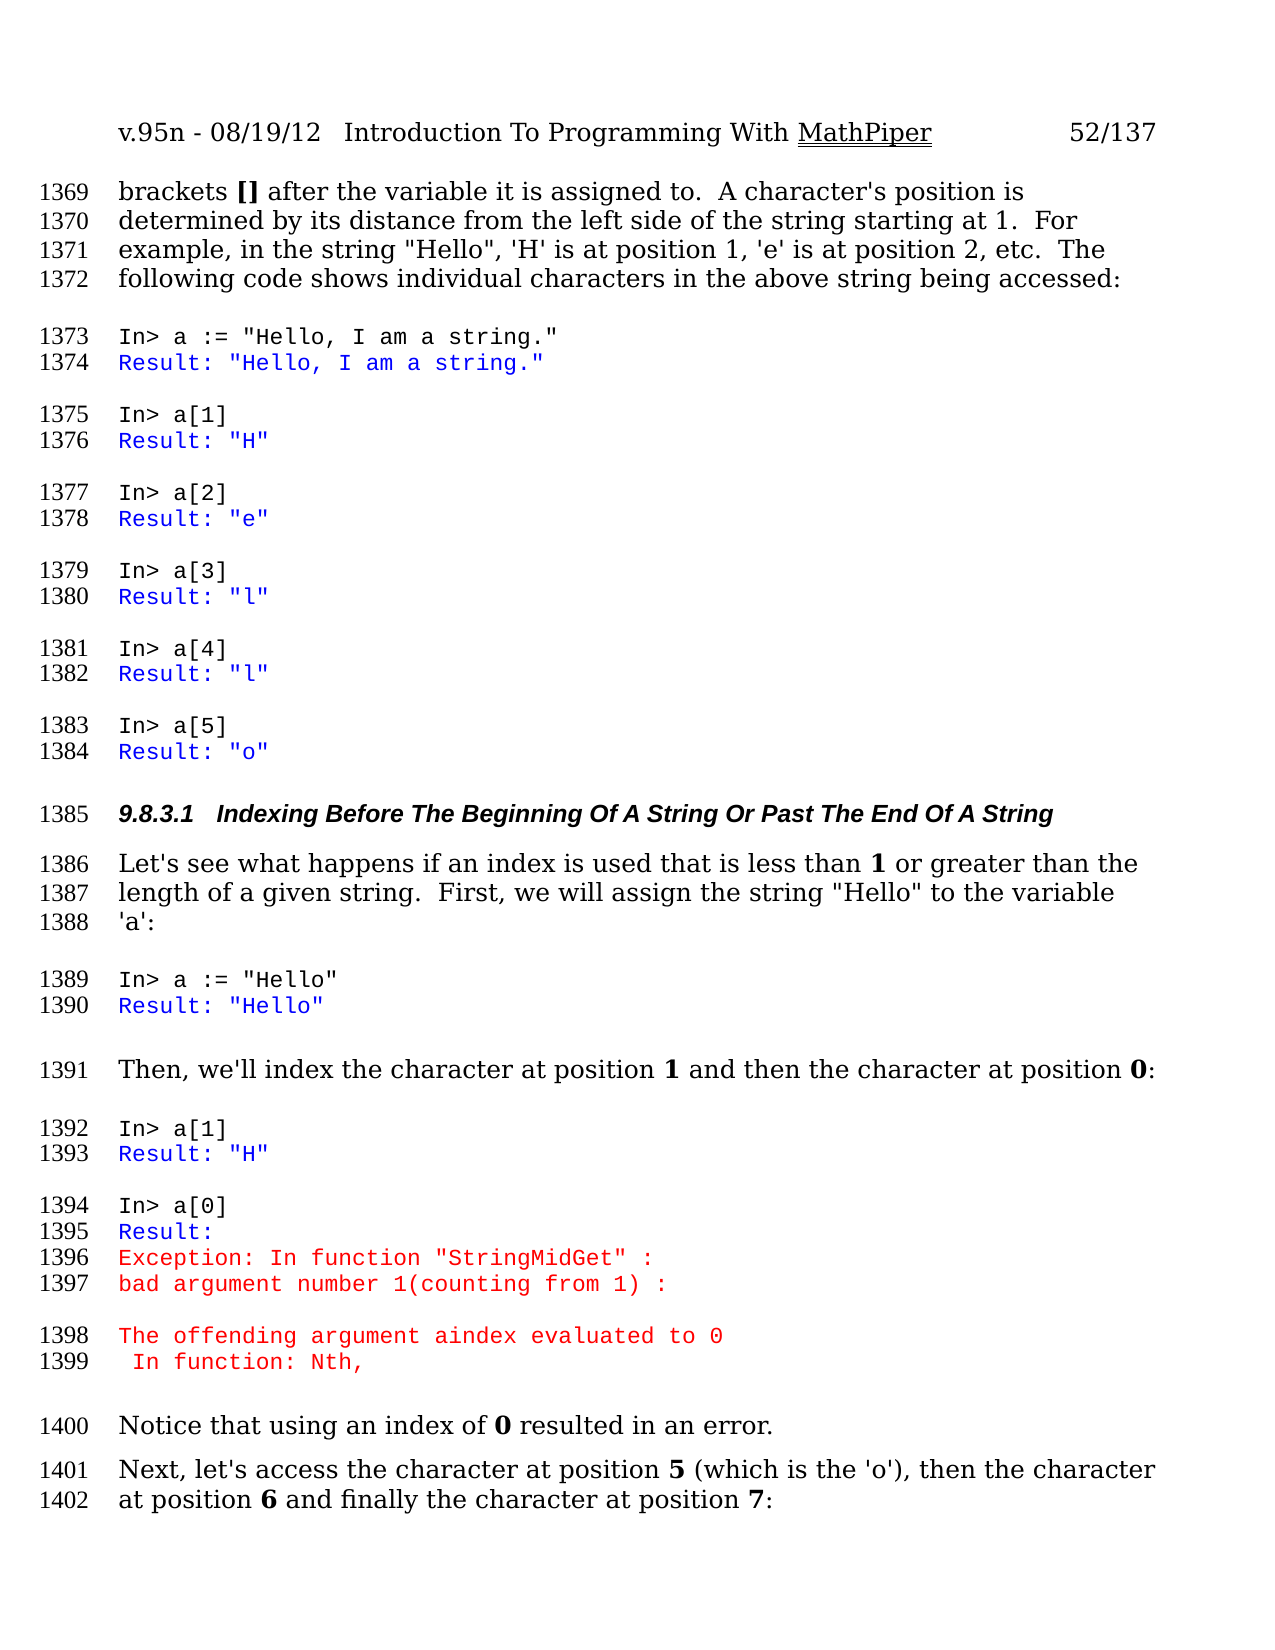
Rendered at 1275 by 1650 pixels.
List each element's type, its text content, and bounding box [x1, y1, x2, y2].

text In> a[0] [118, 1195, 1157, 1221]
text In> a[1] [118, 403, 1157, 429]
text In> a[5] [118, 715, 1157, 741]
subtitle Indexing Before The Beginning Of A String Or Past The End Of A String [118, 799, 1157, 828]
text Notice that using an index of 0 resulted in an error. [118, 1411, 1157, 1441]
text Result: "e" [118, 507, 1157, 533]
text Exception: In function "StringMidGet" : [118, 1247, 1157, 1272]
text Result: "Hello" [118, 995, 1157, 1021]
text In> a[3] [118, 559, 1157, 585]
text Result: [118, 1221, 1157, 1247]
text Result: "H" [118, 429, 1157, 455]
text Result: "o" [118, 741, 1157, 767]
text Result: "l" [118, 585, 1157, 611]
text brackets [] after the variable it is assigned to. A character's position is determined by its distance from the left side of the string starting at 1. For example, in the string "Hello", 'H' is at position 1, 'e' is at position 2, etc. The following code shows individual characters in the above string being accessed: [118, 177, 1157, 294]
text Let's see what happens if an index is used that is less than 1 or greater than the length of a given string. First, we will assign the string "Hello" to the variable 'a': [118, 849, 1157, 937]
text Result: "l" [118, 663, 1157, 689]
text In> a := "Hello, I am a string." [118, 326, 1157, 352]
text Then, we'll index the character at position 1 and then the character at position 0: [118, 1056, 1157, 1085]
text Result: "Hello, I am a string." [118, 352, 1157, 377]
text Next, let's access the character at position 5 (which is the 'o'), then the character at position 6 and finally the character at position 7: [118, 1456, 1157, 1514]
text In> a[4] [118, 637, 1157, 663]
text In> a[1] [118, 1117, 1157, 1143]
text In> a[2] [118, 481, 1157, 507]
text Result: "H" [118, 1143, 1157, 1169]
text In> a := "Hello" [118, 969, 1157, 995]
text The offending argument aindex evaluated to 0 [118, 1324, 1157, 1350]
text bad argument number 1(counting from 1) : [118, 1272, 1157, 1298]
text In function: Nth, [118, 1350, 1157, 1376]
